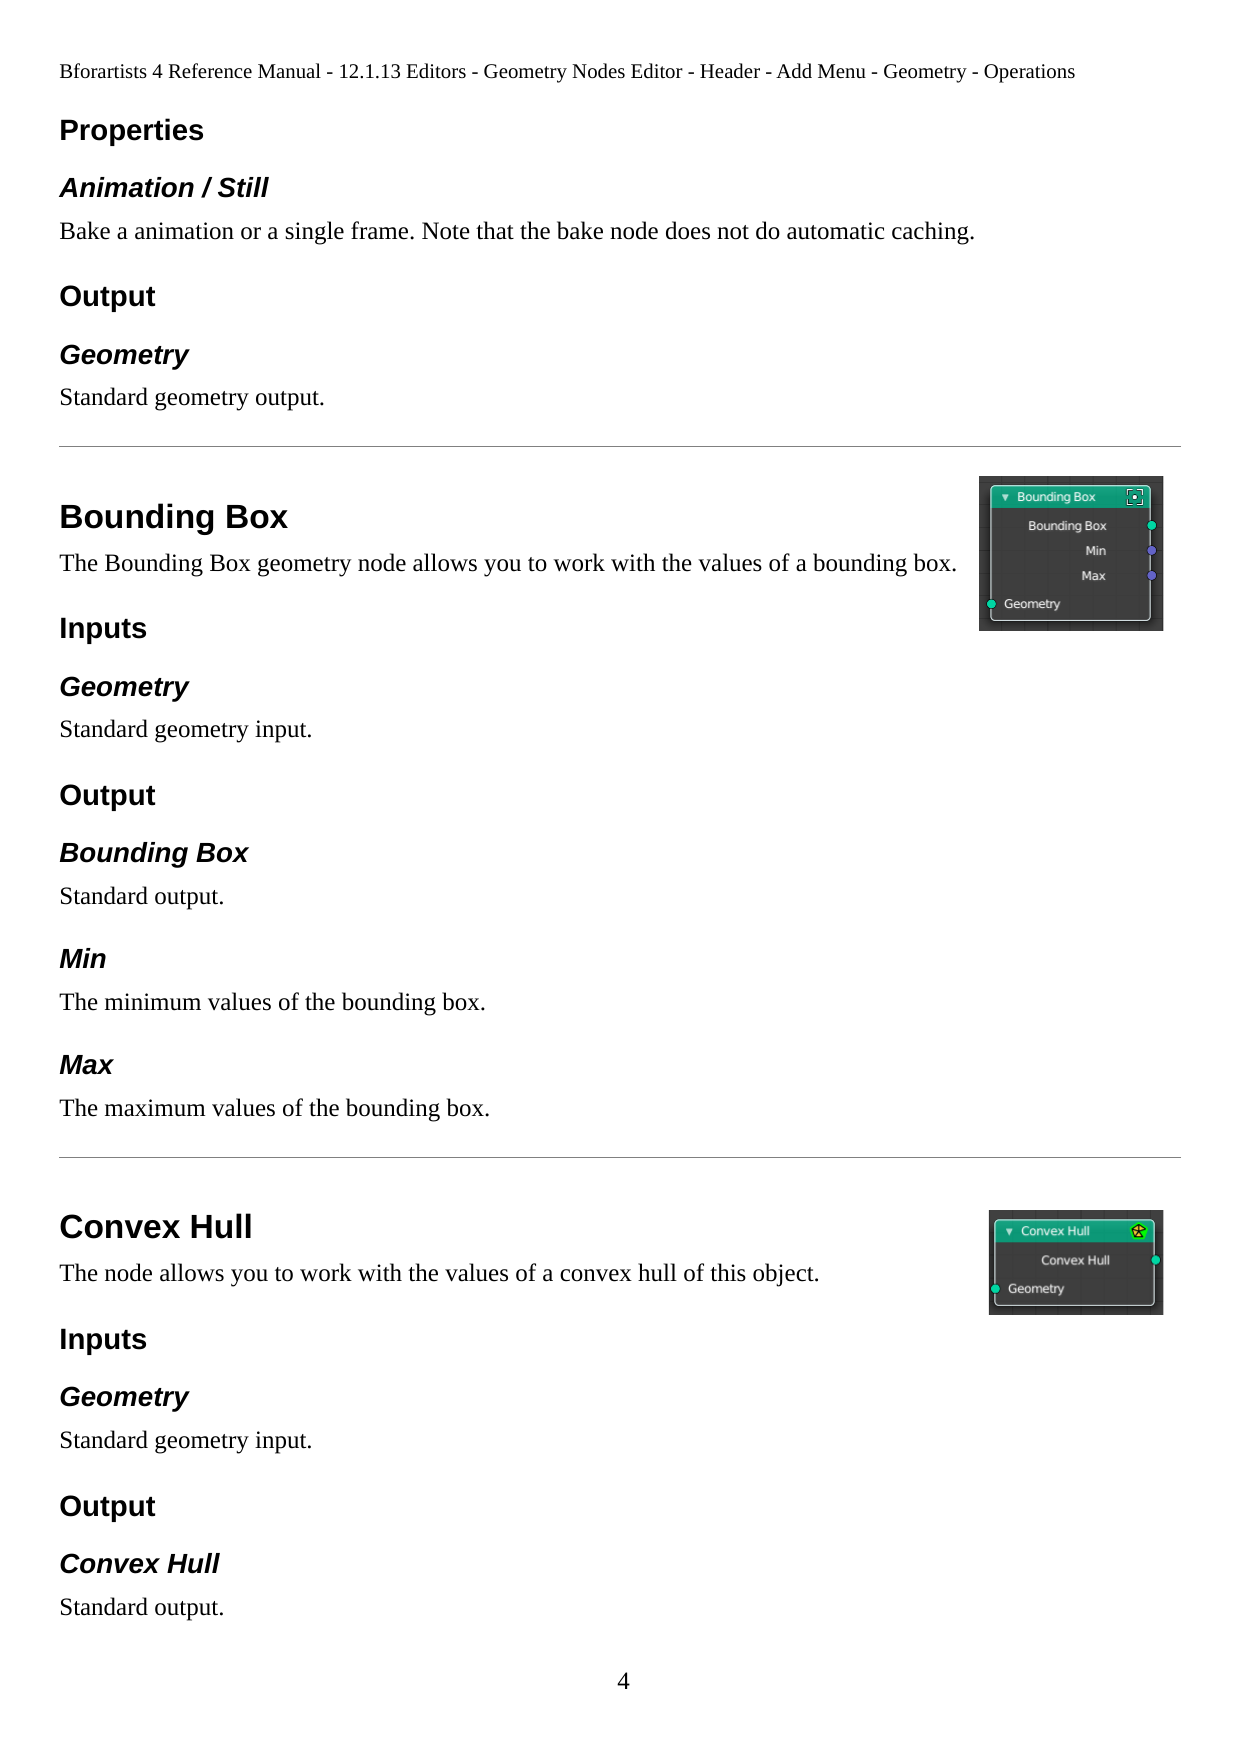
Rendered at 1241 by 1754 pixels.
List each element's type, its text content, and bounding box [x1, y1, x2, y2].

subtitle Output [59, 279, 1181, 313]
picture [988, 1210, 1164, 1315]
text Standard geometry output. [59, 382, 1181, 411]
subtitle Properties [59, 113, 1181, 146]
subtitle [1164, 497, 1181, 535]
subtitle Geometry [59, 1381, 1181, 1413]
subtitle Max [59, 1049, 1181, 1081]
subtitle Output [59, 778, 1181, 812]
text Standard geometry input. [59, 714, 1181, 743]
subtitle Convex Hull [59, 1547, 1181, 1579]
picture [979, 476, 1164, 631]
text The minimum values of the bounding box. [59, 987, 1181, 1016]
text The node allows you to work with the values of a convex hull of this object. [59, 1258, 988, 1287]
subtitle Geometry [59, 338, 1181, 370]
subtitle Inputs [59, 1322, 1181, 1356]
subtitle Output [59, 1489, 1181, 1522]
text The maximum values of the bounding box. [59, 1093, 1181, 1122]
subtitle Geometry [59, 670, 1181, 702]
text Standard output. [59, 881, 1181, 910]
subtitle Bounding Box [59, 837, 1181, 869]
text Standard geometry input. [59, 1425, 1181, 1454]
subtitle Animation / Still [59, 171, 1181, 203]
text Standard output. [59, 1592, 1181, 1621]
subtitle Convex Hull [59, 1207, 1181, 1246]
text The Bounding Box geometry node allows you to work with the values of a bounding box. [59, 548, 979, 576]
text Bake a animation or a single frame. Note that the bake node does not do automatic caching. [59, 216, 1181, 244]
subtitle Bounding Box [59, 497, 979, 535]
subtitle Inputs [59, 611, 1181, 645]
subtitle Min [59, 943, 1181, 975]
